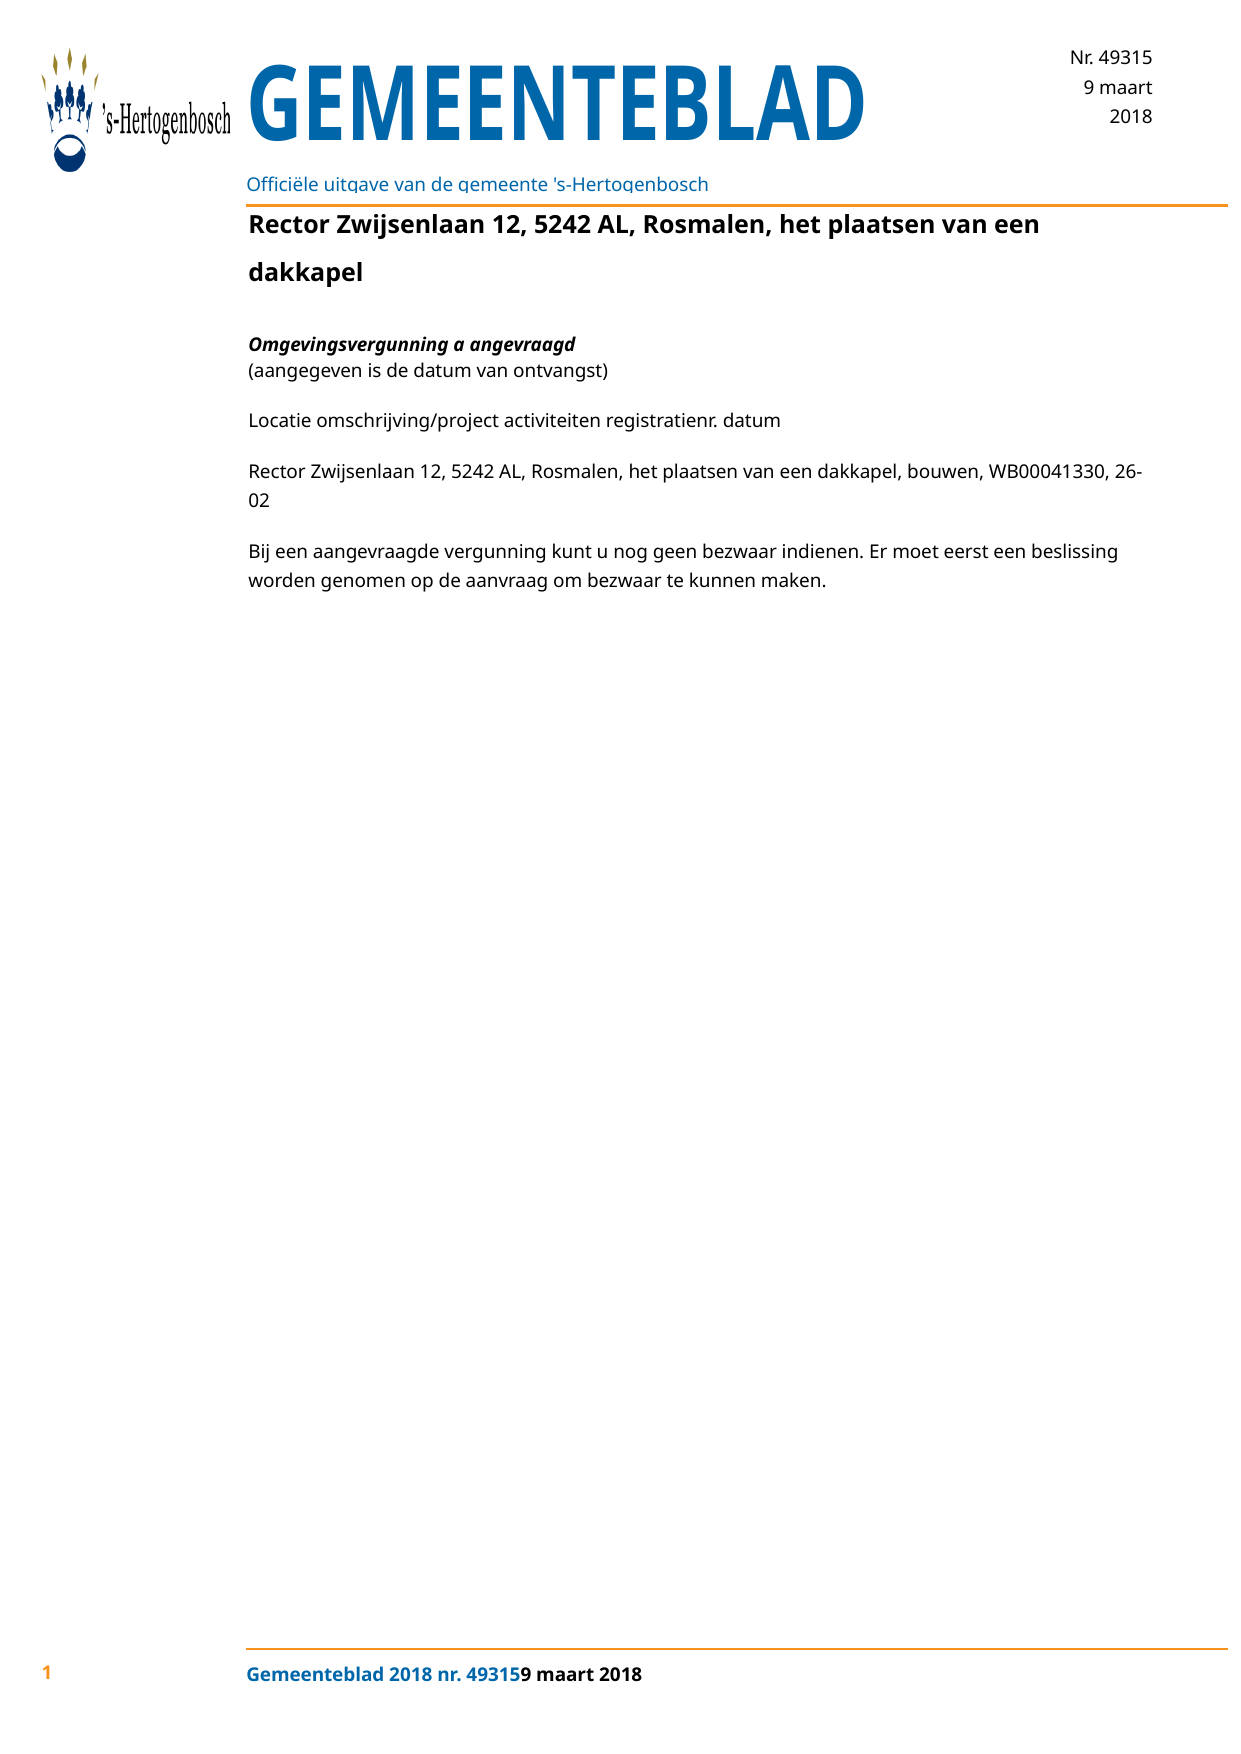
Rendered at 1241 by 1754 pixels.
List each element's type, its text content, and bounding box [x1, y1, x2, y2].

text Omgevingsvergunning a angevraagd [248, 331, 1152, 357]
text (aangegeven is de datum van ontvangst) [248, 357, 1152, 383]
text Locatie omschrijving/project activiteiten registratienr. datum [248, 408, 1152, 433]
text Rector Zwijsenlaan 12, 5242 AL, Rosmalen, het plaatsen van een dakkapel [248, 207, 1152, 288]
picture [41, 47, 231, 172]
text Bij een aangevraagde vergunning kunt u nog geen bezwaar indienen. Er moet eerst een beslissing worden genomen op de aanvraag om bezwaar te kunnen maken. [248, 538, 1152, 593]
text Rector Zwijsenlaan 12, 5242 AL, Rosmalen, het plaatsen van een dakkapel, bouwen, WB00041330, 26-02 [248, 458, 1152, 513]
